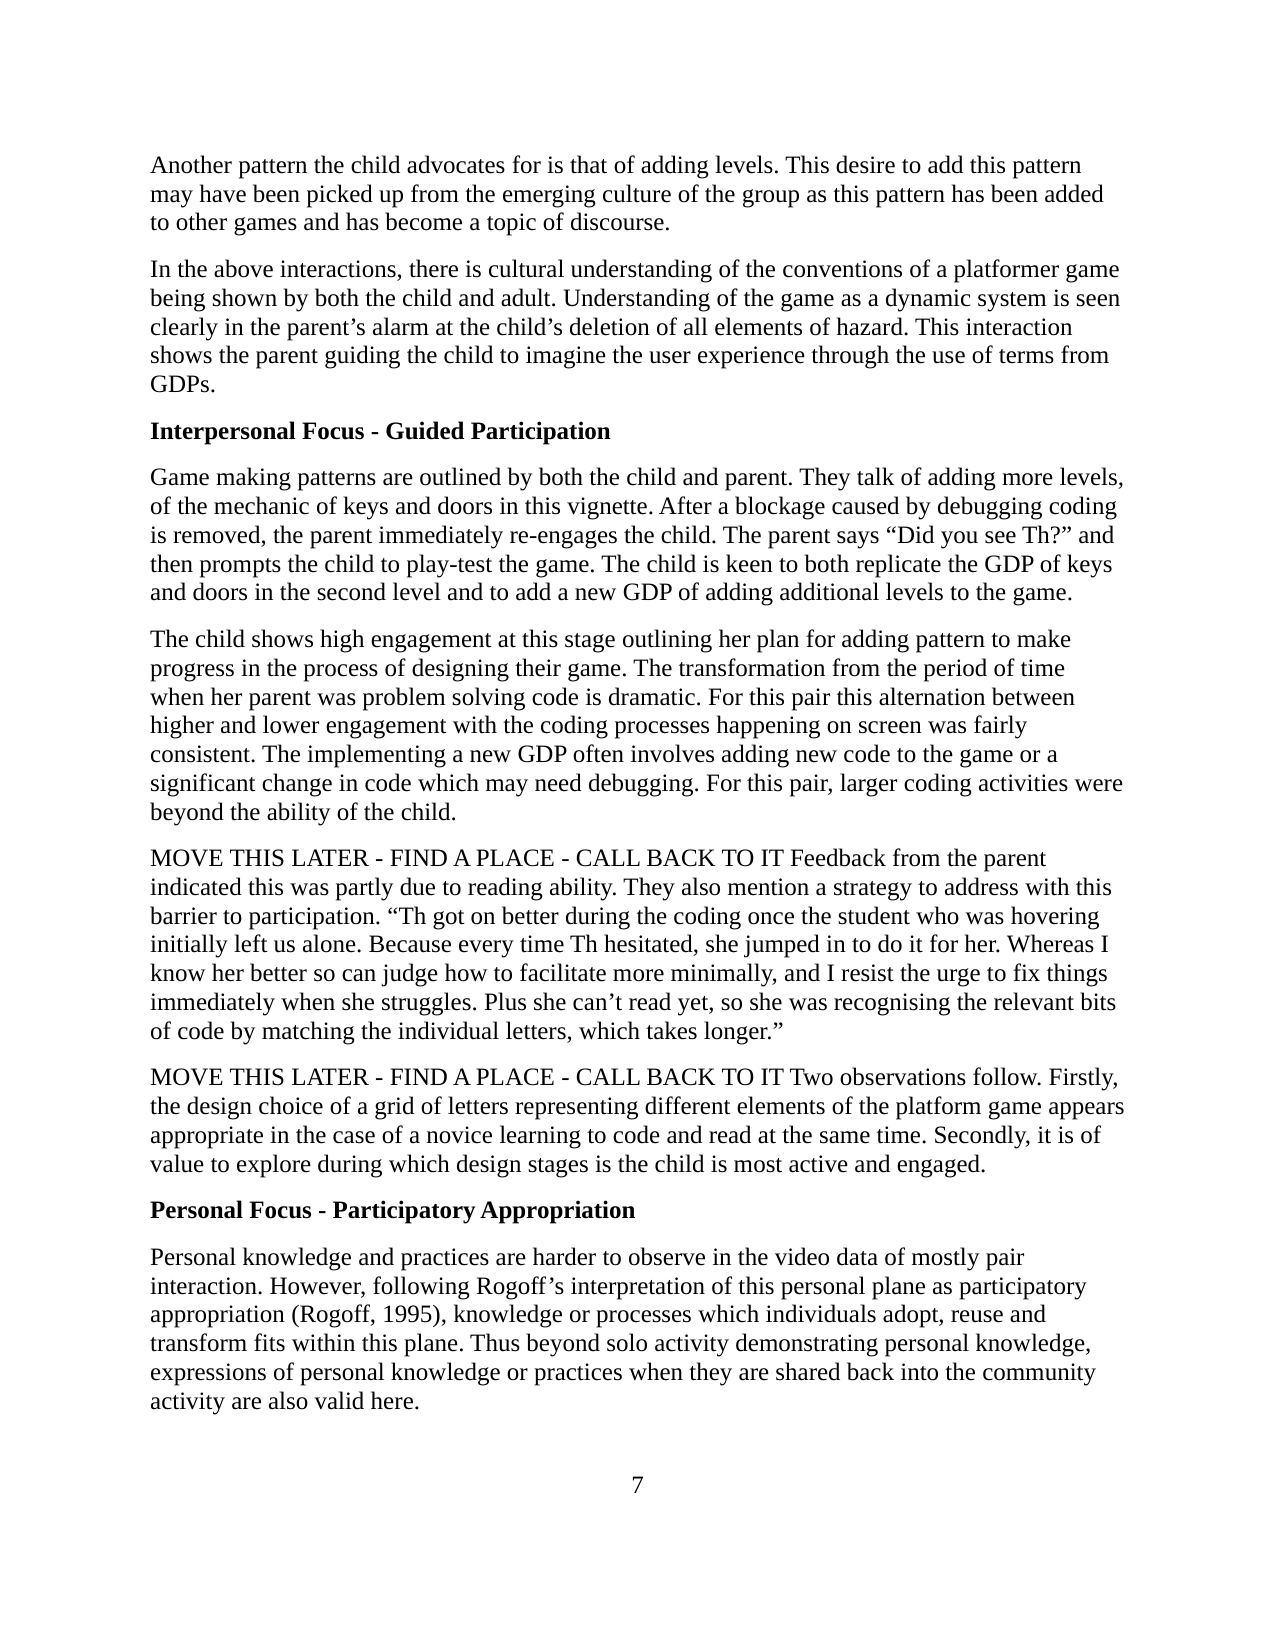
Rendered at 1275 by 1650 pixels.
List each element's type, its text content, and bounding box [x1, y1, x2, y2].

text In the above interactions, there is cultural understanding of the conventions of a platformer game being shown by both the child and adult. Understanding of the game as a dynamic system is seen clearly in the parent’s alarm at the child’s deletion of all elements of hazard. This interaction shows the parent guiding the child to imagine the user experience through the use of terms from GDPs. [150, 254, 1125, 398]
text Game making patterns are outlined by both the child and parent. They talk of adding more levels, of the mechanic of keys and doors in this vignette. After a blockage caused by debugging coding is removed, the parent immediately re-engages the child. The parent says “Did you see Th?” and then prompts the child to play-test the game. The child is keen to both replicate the GDP of keys and doors in the second level and to add a new GDP of adding additional levels to the game. [150, 462, 1125, 606]
text Another pattern the child advocates for is that of adding levels. This desire to add this pattern may have been picked up from the emerging culture of the group as this pattern has been added to other games and has become a topic of discourse. [150, 150, 1125, 236]
text The child shows high engagement at this stage outlining her plan for adding pattern to make progress in the process of designing their game. The transformation from the period of time when her parent was problem solving code is dramatic. For this pair this alternation between higher and lower engagement with the coding processes happening on screen was fairly consistent. The implementing a new GDP often involves adding new code to the game or a significant change in code which may need debugging. For this pair, larger coding activities were beyond the ability of the child. [150, 624, 1125, 825]
text Interpersonal Focus - Guided Participation [150, 416, 1125, 444]
text Personal knowledge and practices are harder to observe in the video data of mostly pair interaction. However, following Rogoff’s interpretation of this personal plane as participatory appropriation (Rogoff, 1995), knowledge or processes which individuals adopt, reuse and transform fits within this plane. Thus beyond solo activity demonstrating personal knowledge, expressions of personal knowledge or practices when they are shared back into the community activity are also valid here. [150, 1242, 1125, 1414]
text MOVE THIS LATER - FIND A PLACE - CALL BACK TO IT Two observations follow. Firstly, the design choice of a grid of letters representing different elements of the platform game appears appropriate in the case of a novice learning to code and read at the same time. Secondly, it is of value to explore during which design stages is the child is most active and engaged. [150, 1062, 1125, 1177]
text MOVE THIS LATER - FIND A PLACE - CALL BACK TO IT Feedback from the parent indicated this was partly due to reading ability. They also mention a strategy to address with this barrier to participation. “Th got on better during the coding once the student who was hovering initially left us alone. Because every time Th hesitated, she jumped in to do it for her. Whereas I know her better so can judge how to facilitate more minimally, and I resist the urge to fix things immediately when she struggles. Plus she can’t read yet, so she was recognising the relevant bits of code by matching the individual letters, which takes longer.” [150, 843, 1125, 1044]
text Personal Focus - Participatory Appropriation [150, 1195, 1125, 1224]
